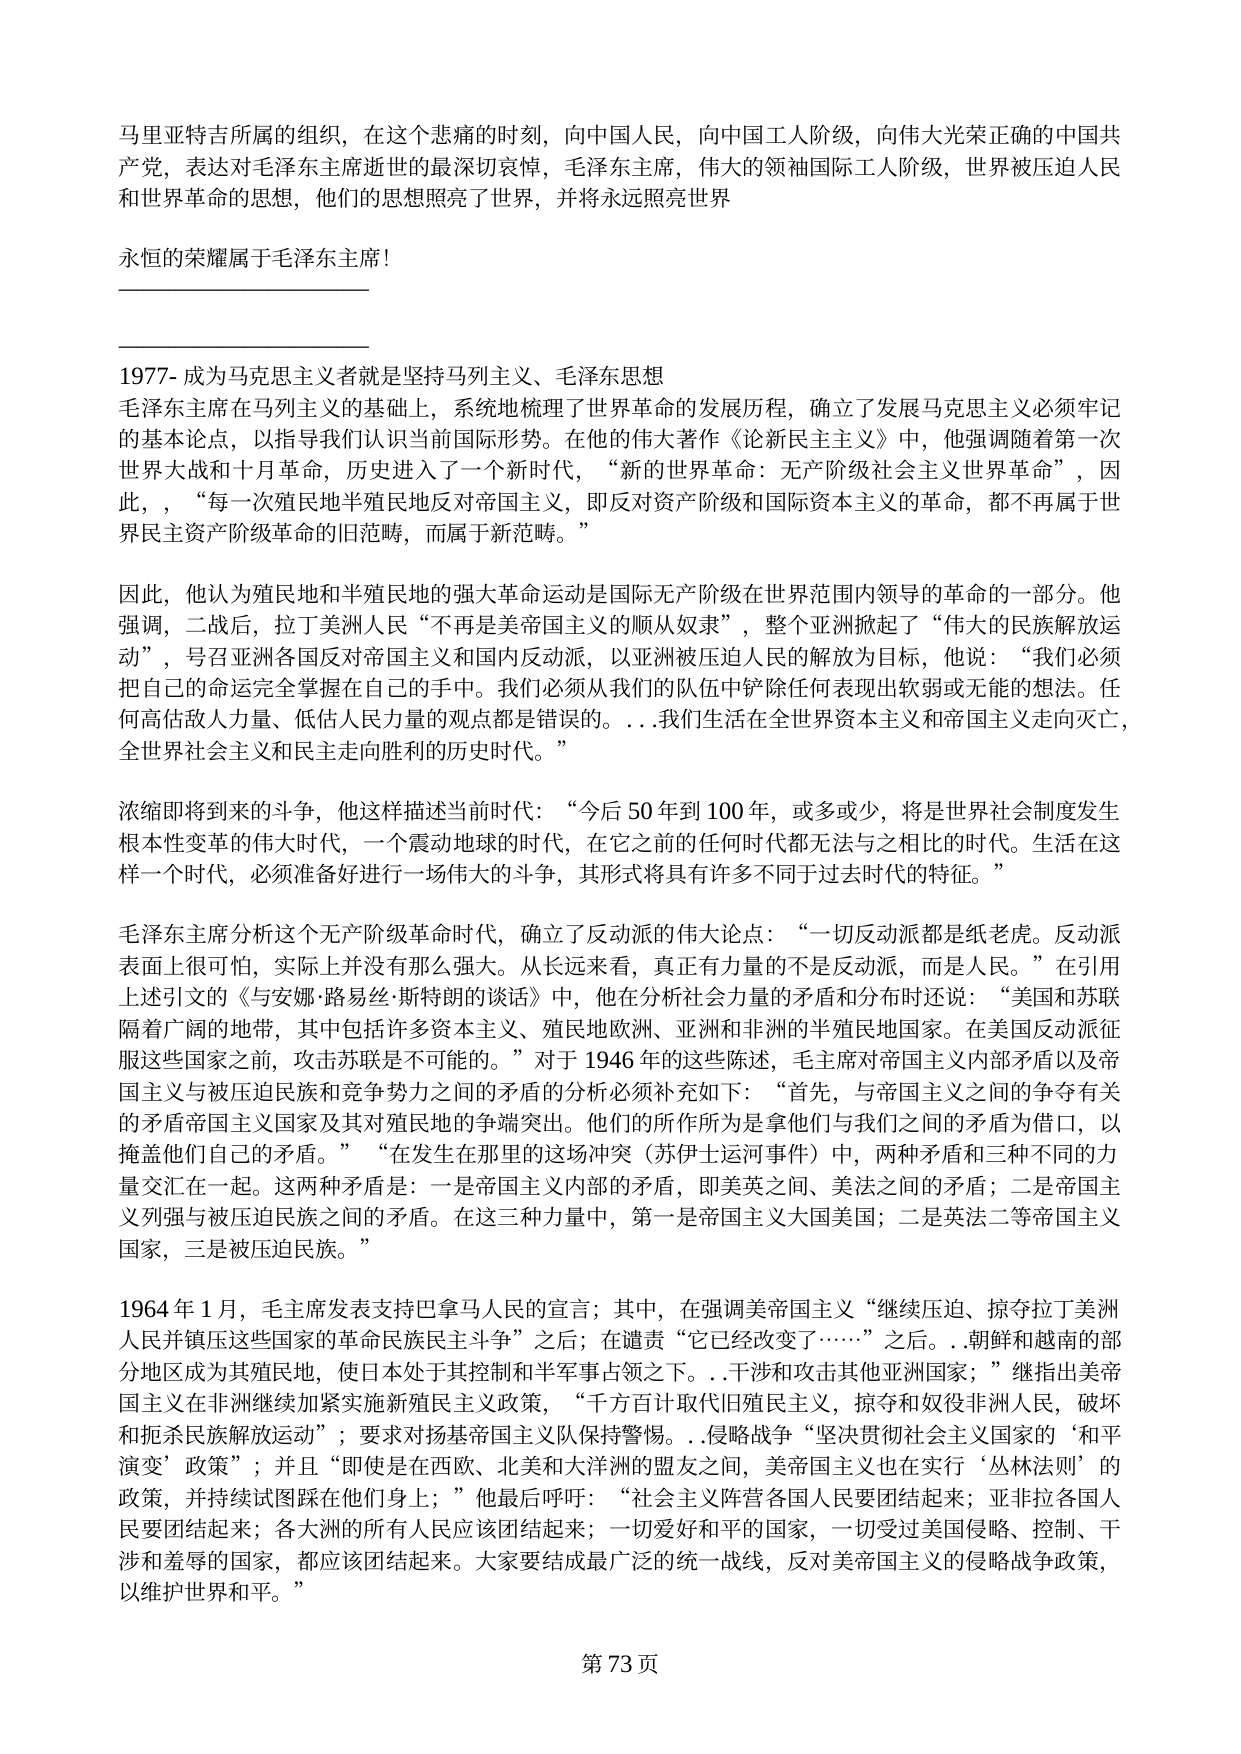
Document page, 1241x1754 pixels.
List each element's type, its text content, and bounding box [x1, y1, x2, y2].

text —————————— [118, 331, 1122, 359]
text 马里亚特吉所属的组织，在这个悲痛的时刻，向中国人民，向中国工人阶级，向伟大光荣正确的中国共产党，表达对毛泽东主席逝世的最深切哀悼，毛泽东主席，伟大的领袖国际工人阶级，世界被压迫人民和世界革命的思想，他们的思想照亮了世界，并将永远照亮世界 [118, 118, 1122, 213]
text 浓缩即将到来的斗争，他这样描述当前时代：“今后50年到100年，或多或少，将是世界社会制度发生根本性变革的伟大时代，一个震动地球的时代，在它之前的任何时代都无法与之相比的时代。生活在这样一个时代，必须准备好进行一场伟大的斗争，其形式将具有许多不同于过去时代的特征。” [118, 794, 1122, 889]
text 1977- 成为马克思主义者就是坚持马列主义、毛泽东思想 [118, 359, 1122, 391]
text 因此，他认为殖民地和半殖民地的强大革命运动是国际无产阶级在世界范围内领导的革命的一部分。他强调，二战后，拉丁美洲人民“不再是美帝国主义的顺从奴隶”，整个亚洲掀起了“伟大的民族解放运动”，号召亚洲各国反对帝国主义和国内反动派，以亚洲被压迫人民的解放为目标，他说：“我们必须把自己的命运完全掌握在自己的手中。我们必须从我们的队伍中铲除任何表现出软弱或无能的想法。任何高估敌人力量、低估人民力量的观点都是错误的。. . .我们生活在全世界资本主义和帝国主义走向灭亡，全世界社会主义和民主走向胜利的历史时代。” [118, 577, 1122, 766]
text —————————— [118, 273, 1122, 302]
text 1964年1月，毛主席发表支持巴拿马人民的宣言；其中，在强调美帝国主义“继续压迫、掠夺拉丁美洲人民并镇压这些国家的革命民族民主斗争”之后；在谴责“它已经改变了……”之后。. .朝鲜和越南的部分地区成为其殖民地，使日本处于其控制和半军事占领之下。. .干涉和攻击其他亚洲国家；”继指出美帝国主义在非洲继续加紧实施新殖民主义政策，“千方百计取代旧殖民主义，掠夺和奴役非洲人民，破坏和扼杀民族解放运动”；要求对扬基帝国主义队保持警惕。. .侵略战争“坚决贯彻社会主义国家的‘和平演变’政策”；并且“即使是在西欧、北美和大洋洲的盟友之间，美帝国主义也在实行‘丛林法则’的政策，并持续试图踩在他们身上；”他最后呼吁：“社会主义阵营各国人民要团结起来；亚非拉各国人民要团结起来；各大洲的所有人民应该团结起来；一切爱好和平的国家，一切受过美国侵略、控制、干涉和羞辱的国家，都应该团结起来。大家要结成最广泛的统一战线，反对美帝国主义的侵略战争政策，以维护世界和平。” [118, 1292, 1122, 1607]
text 永恒的荣耀属于毛泽东主席！ [118, 242, 1122, 273]
text 毛泽东主席分析这个无产阶级革命时代，确立了反动派的伟大论点：“一切反动派都是纸老虎。反动派表面上很可怕，实际上并没有那么强大。从长远来看，真正有力量的不是反动派，而是人民。”在引用上述引文的《与安娜·路易丝·斯特朗的谈话》中，他在分析社会力量的矛盾和分布时还说：“美国和苏联隔着广阔的地带，其中包括许多资本主义、殖民地欧洲、亚洲和非洲的半殖民地国家。在美国反动派征服这些国家之前，攻击苏联是不可能的。”对于1946年的这些陈述，毛主席对帝国主义内部矛盾以及帝国主义与被压迫民族和竞争势力之间的矛盾的分析必须补充如下：“首先，与帝国主义之间的争夺有关的矛盾帝国主义国家及其对殖民地的争端突出。他们的所作所为是拿他们与我们之间的矛盾为借口，以掩盖他们自己的矛盾。” “在发生在那里的这场冲突（苏伊士运河事件）中，两种矛盾和三种不同的力量交汇在一起。这两种矛盾是：一是帝国主义内部的矛盾，即美英之间、美法之间的矛盾；二是帝国主义列强与被压迫民族之间的矛盾。在这三种力量中，第一是帝国主义大国美国；二是英法二等帝国主义国家，三是被压迫民族。” [118, 917, 1122, 1263]
text 毛泽东主席在马列主义的基础上，系统地梳理了世界革命的发展历程，确立了发展马克思主义必须牢记的基本论点，以指导我们认识当前国际形势。在他的伟大著作《论新民主主义》中，他强调随着第一次世界大战和十月革命，历史进入了一个新时代，“新的世界革命：无产阶级社会主义世界革命”，因此，，“每一次殖民地半殖民地反对帝国主义，即反对资产阶级和国际资本主义的革命，都不再属于世界民主资产阶级革命的旧范畴，而属于新范畴。” [118, 391, 1122, 548]
